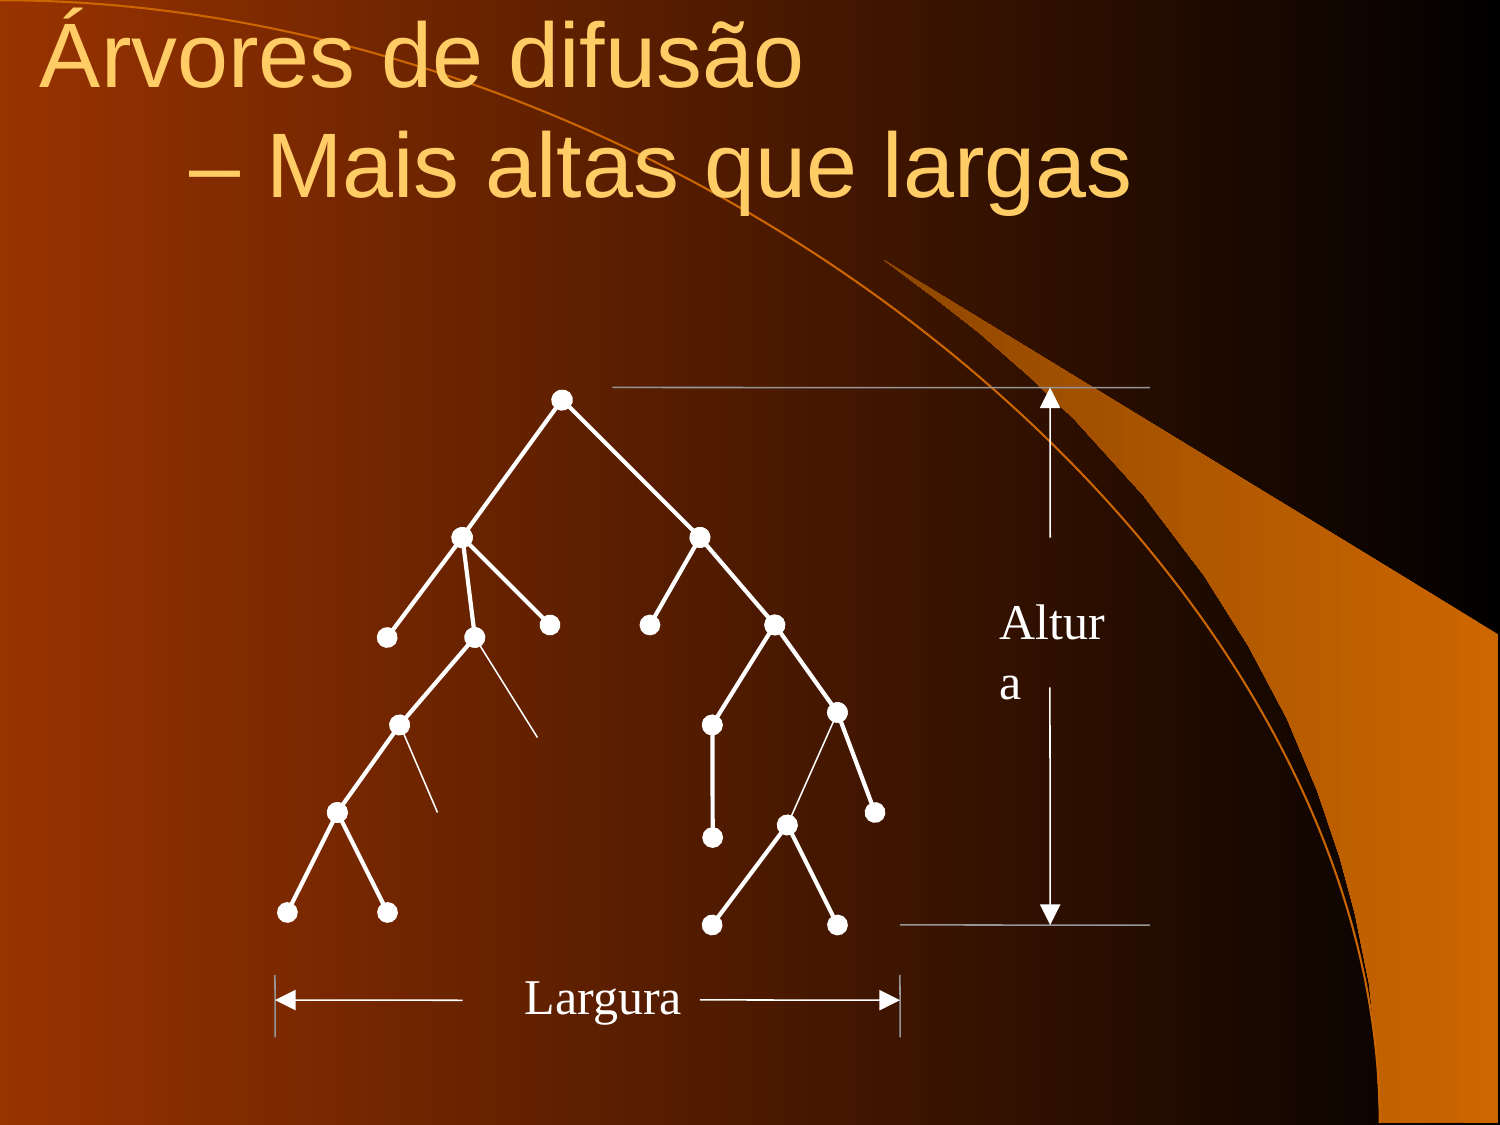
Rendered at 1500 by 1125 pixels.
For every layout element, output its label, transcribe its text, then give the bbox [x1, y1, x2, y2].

title Árvores de difusão – Mais altas que largas [24, 24, 1475, 188]
text_box Altura [984, 581, 1143, 657]
text_box Largura [509, 956, 699, 1032]
